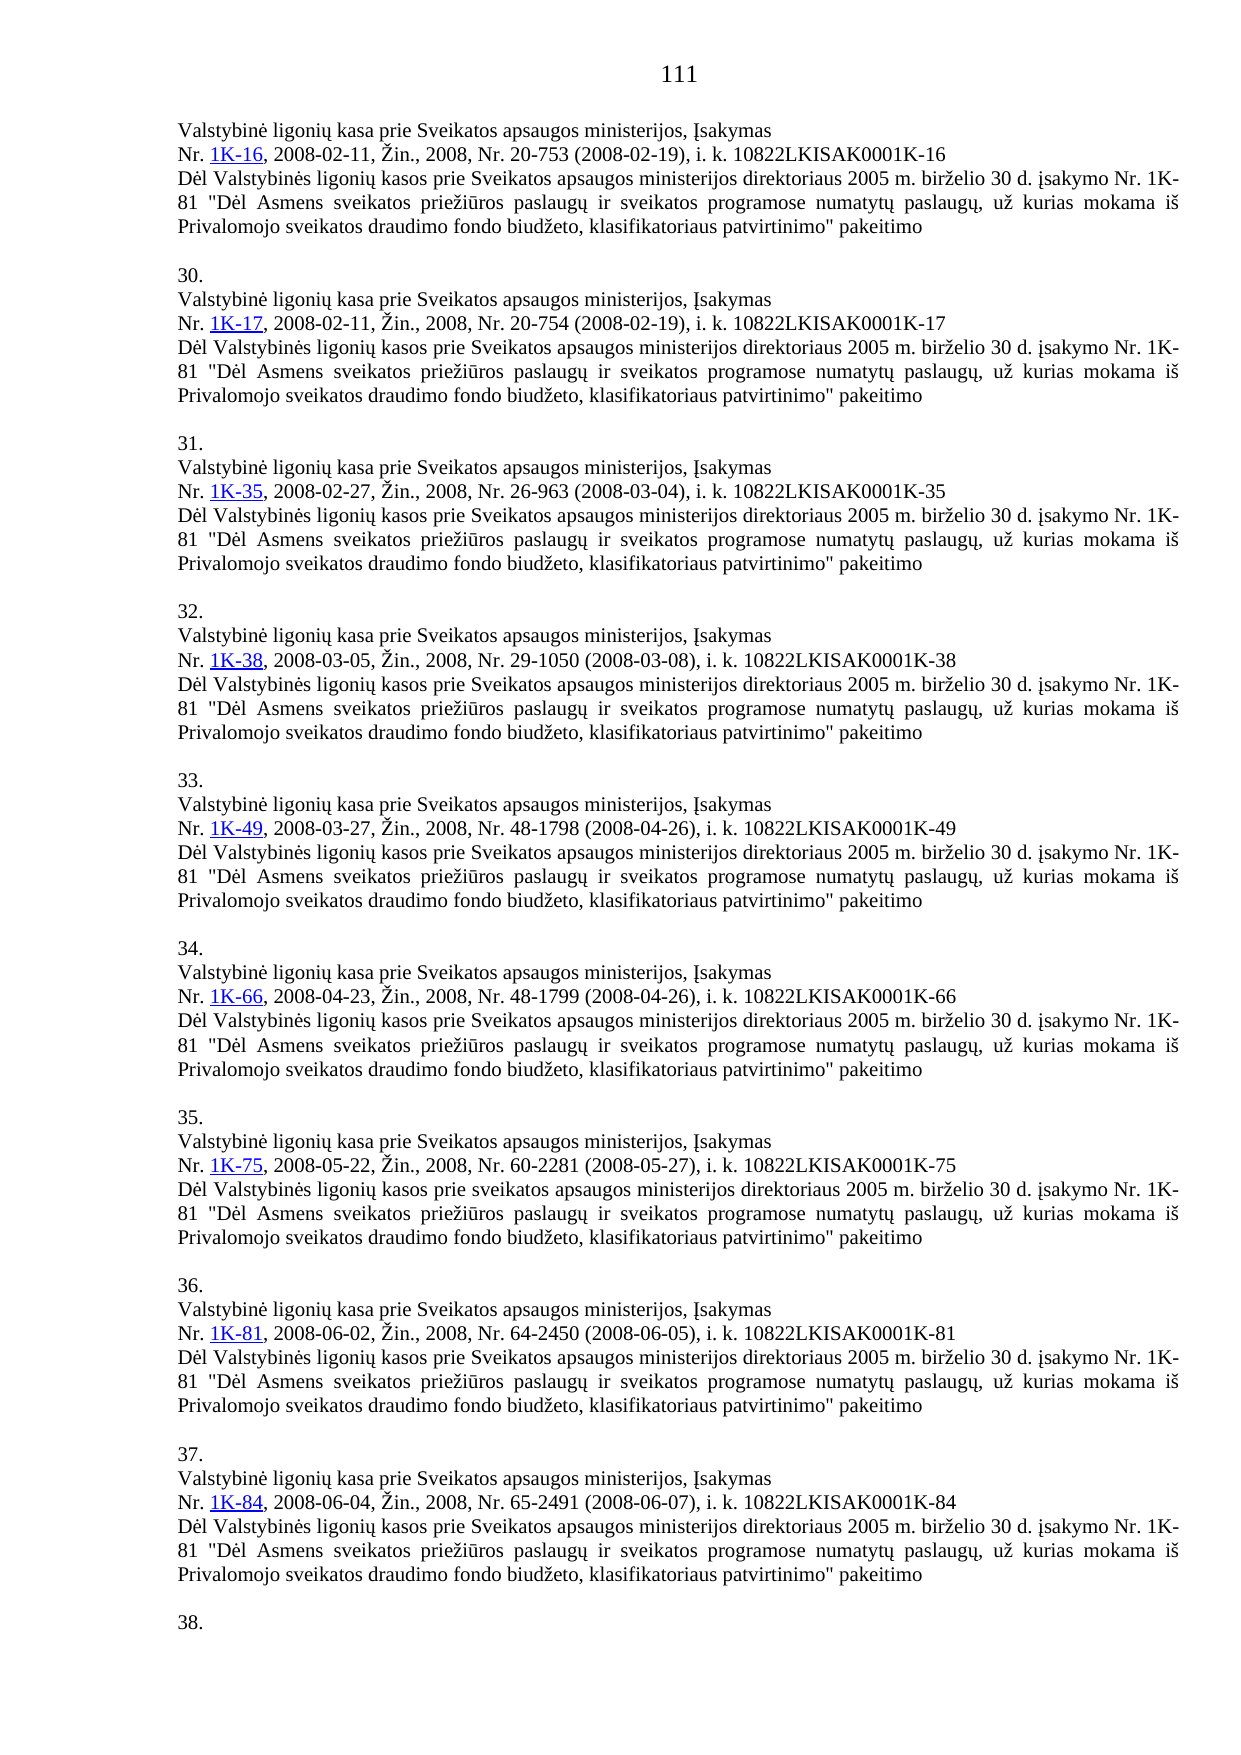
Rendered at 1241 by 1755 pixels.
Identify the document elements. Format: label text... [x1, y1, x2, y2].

text Nr. 1K-49, 2008-03-27, Žin., 2008, Nr. 48-1798 (2008-04-26), i. k. 10822LKISAK0001K-49 [177, 816, 1181, 840]
text 36. [177, 1273, 1181, 1297]
text Valstybinė ligonių kasa prie Sveikatos apsaugos ministerijos, Įsakymas [177, 287, 1181, 311]
text Dėl Valstybinės ligonių kasos prie Sveikatos apsaugos ministerijos direktoriaus 2005 m. birželio 30 d. įsakymo Nr. 1K-81 "Dėl Asmens sveikatos priežiūros paslaugų ir sveikatos programose numatytų paslaugų, už kurias mokama iš Privalomojo sveikatos draudimo fondo biudžeto, klasifikatoriaus patvirtinimo" pakeitimo [177, 672, 1181, 744]
text Nr. 1K-35, 2008-02-27, Žin., 2008, Nr. 26-963 (2008-03-04), i. k. 10822LKISAK0001K-35 [177, 479, 1181, 503]
text Valstybinė ligonių kasa prie Sveikatos apsaugos ministerijos, Įsakymas [177, 455, 1181, 479]
text 38. [177, 1610, 1181, 1634]
text 35. [177, 1105, 1181, 1129]
text Valstybinė ligonių kasa prie Sveikatos apsaugos ministerijos, Įsakymas [177, 1129, 1181, 1153]
text Dėl Valstybinės ligonių kasos prie Sveikatos apsaugos ministerijos direktoriaus 2005 m. birželio 30 d. įsakymo Nr. 1K-81 "Dėl Asmens sveikatos priežiūros paslaugų ir sveikatos programose numatytų paslaugų, už kurias mokama iš Privalomojo sveikatos draudimo fondo biudžeto, klasifikatoriaus patvirtinimo" pakeitimo [177, 1345, 1181, 1417]
text Nr. 1K-75, 2008-05-22, Žin., 2008, Nr. 60-2281 (2008-05-27), i. k. 10822LKISAK0001K-75 [177, 1153, 1181, 1177]
text 34. [177, 936, 1181, 960]
text Nr. 1K-81, 2008-06-02, Žin., 2008, Nr. 64-2450 (2008-06-05), i. k. 10822LKISAK0001K-81 [177, 1321, 1181, 1345]
text Valstybinė ligonių kasa prie Sveikatos apsaugos ministerijos, Įsakymas [177, 792, 1181, 816]
text Dėl Valstybinės ligonių kasos prie Sveikatos apsaugos ministerijos direktoriaus 2005 m. birželio 30 d. įsakymo Nr. 1K-81 "Dėl Asmens sveikatos priežiūros paslaugų ir sveikatos programose numatytų paslaugų, už kurias mokama iš Privalomojo sveikatos draudimo fondo biudžeto, klasifikatoriaus patvirtinimo" pakeitimo [177, 335, 1181, 407]
text 32. [177, 599, 1181, 623]
text Dėl Valstybinės ligonių kasos prie Sveikatos apsaugos ministerijos direktoriaus 2005 m. birželio 30 d. įsakymo Nr. 1K-81 "Dėl Asmens sveikatos priežiūros paslaugų ir sveikatos programose numatytų paslaugų, už kurias mokama iš Privalomojo sveikatos draudimo fondo biudžeto, klasifikatoriaus patvirtinimo" pakeitimo [177, 840, 1181, 912]
text Nr. 1K-84, 2008-06-04, Žin., 2008, Nr. 65-2491 (2008-06-07), i. k. 10822LKISAK0001K-84 [177, 1490, 1181, 1514]
text Dėl Valstybinės ligonių kasos prie Sveikatos apsaugos ministerijos direktoriaus 2005 m. birželio 30 d. įsakymo Nr. 1K-81 "Dėl Asmens sveikatos priežiūros paslaugų ir sveikatos programose numatytų paslaugų, už kurias mokama iš Privalomojo sveikatos draudimo fondo biudžeto, klasifikatoriaus patvirtinimo" pakeitimo [177, 1514, 1181, 1586]
text Nr. 1K-16, 2008-02-11, Žin., 2008, Nr. 20-753 (2008-02-19), i. k. 10822LKISAK0001K-16 [177, 142, 1181, 166]
text Dėl Valstybinės ligonių kasos prie sveikatos apsaugos ministerijos direktoriaus 2005 m. birželio 30 d. įsakymo Nr. 1K-81 "Dėl Asmens sveikatos priežiūros paslaugų ir sveikatos programose numatytų paslaugų, už kurias mokama iš Privalomojo sveikatos draudimo fondo biudžeto, klasifikatoriaus patvirtinimo" pakeitimo [177, 1177, 1181, 1249]
text Dėl Valstybinės ligonių kasos prie Sveikatos apsaugos ministerijos direktoriaus 2005 m. birželio 30 d. įsakymo Nr. 1K-81 "Dėl Asmens sveikatos priežiūros paslaugų ir sveikatos programose numatytų paslaugų, už kurias mokama iš Privalomojo sveikatos draudimo fondo biudžeto, klasifikatoriaus patvirtinimo" pakeitimo [177, 166, 1181, 238]
text Dėl Valstybinės ligonių kasos prie Sveikatos apsaugos ministerijos direktoriaus 2005 m. birželio 30 d. įsakymo Nr. 1K-81 "Dėl Asmens sveikatos priežiūros paslaugų ir sveikatos programose numatytų paslaugų, už kurias mokama iš Privalomojo sveikatos draudimo fondo biudžeto, klasifikatoriaus patvirtinimo" pakeitimo [177, 503, 1181, 575]
text 31. [177, 431, 1181, 455]
text 30. [177, 262, 1181, 287]
text Valstybinė ligonių kasa prie Sveikatos apsaugos ministerijos, Įsakymas [177, 960, 1181, 984]
text Nr. 1K-66, 2008-04-23, Žin., 2008, Nr. 48-1799 (2008-04-26), i. k. 10822LKISAK0001K-66 [177, 984, 1181, 1008]
text Dėl Valstybinės ligonių kasos prie Sveikatos apsaugos ministerijos direktoriaus 2005 m. birželio 30 d. įsakymo Nr. 1K-81 "Dėl Asmens sveikatos priežiūros paslaugų ir sveikatos programose numatytų paslaugų, už kurias mokama iš Privalomojo sveikatos draudimo fondo biudžeto, klasifikatoriaus patvirtinimo" pakeitimo [177, 1008, 1181, 1081]
text Valstybinė ligonių kasa prie Sveikatos apsaugos ministerijos, Įsakymas [177, 1297, 1181, 1321]
text Valstybinė ligonių kasa prie Sveikatos apsaugos ministerijos, Įsakymas [177, 1466, 1181, 1490]
text Valstybinė ligonių kasa prie Sveikatos apsaugos ministerijos, Įsakymas [177, 623, 1181, 647]
text Valstybinė ligonių kasa prie Sveikatos apsaugos ministerijos, Įsakymas [177, 118, 1181, 142]
text 37. [177, 1442, 1181, 1466]
text Nr. 1K-38, 2008-03-05, Žin., 2008, Nr. 29-1050 (2008-03-08), i. k. 10822LKISAK0001K-38 [177, 647, 1181, 672]
text Nr. 1K-17, 2008-02-11, Žin., 2008, Nr. 20-754 (2008-02-19), i. k. 10822LKISAK0001K-17 [177, 311, 1181, 335]
text 33. [177, 768, 1181, 792]
